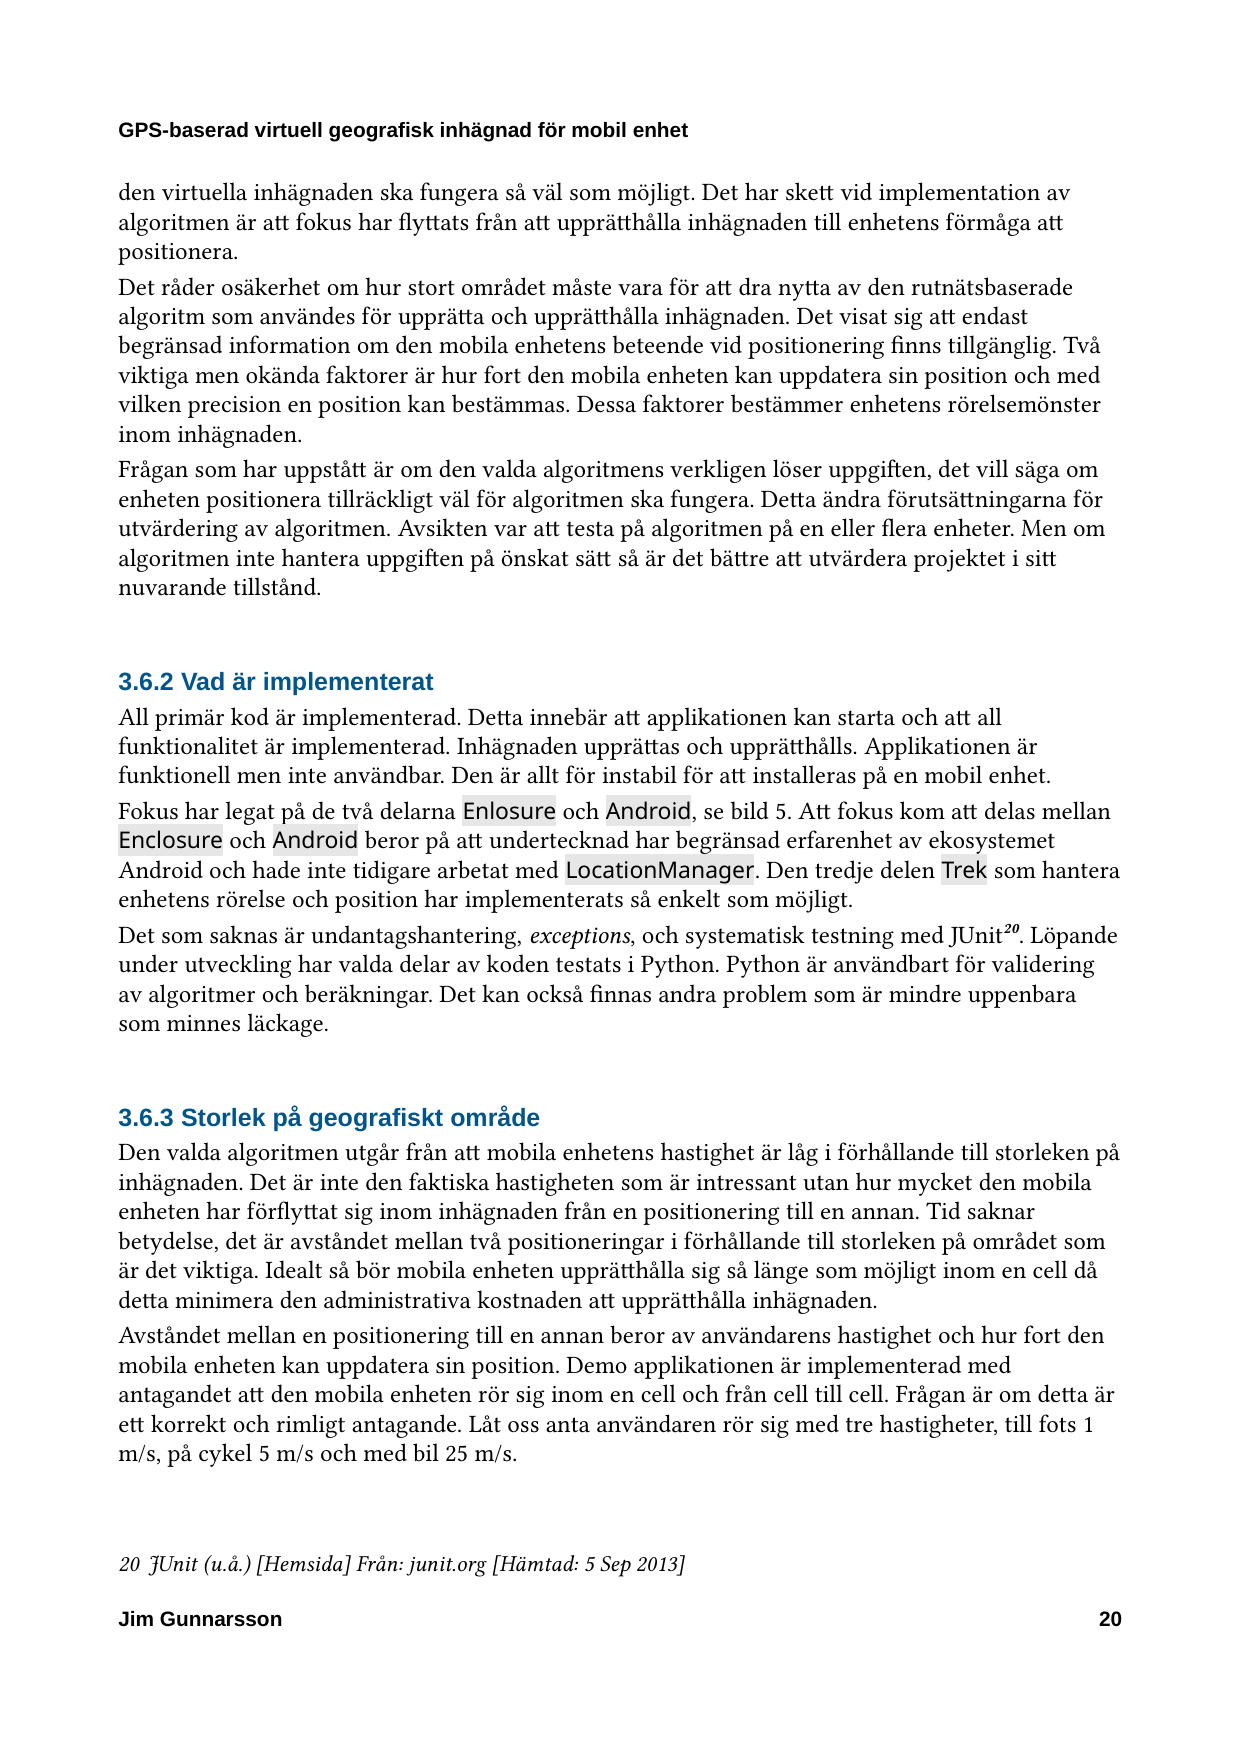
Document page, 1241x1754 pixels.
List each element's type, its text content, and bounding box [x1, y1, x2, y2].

text Det som saknas är undantagshantering, exceptions, och systematisk testning med JUnit. Löpande under utveckling har valda delar av koden testats i Python. Python är användbart för validering av algoritmer och beräkningar. Det kan också finnas andra problem som är mindre uppenbara som minnes läckage. [118, 919, 1122, 1037]
subtitle Storlek på geografiskt område [118, 1102, 1122, 1131]
text Fokus har legat på de två delarna Enlosure och Android, se bild 5. Att fokus kom att delas mellan Enclosure och Android beror på att undertecknad har begränsad erfarenhet av ekosystemet Android och hade inte tidigare arbetat med LocationManager. Den tredje delen Trek som hantera enhetens rörelse och position har implementerats så enkelt som möjligt. [118, 796, 1122, 914]
text Frågan som har uppstått är om den valda algoritmens verkligen löser uppgiften, det vill säga om enheten positionera tillräckligt väl för algoritmen ska fungera. Detta ändra förutsättningarna för utvärdering av algoritmen. Avsikten var att testa på algoritmen på en eller flera enheter. Men om algoritmen inte hantera uppgiften på önskat sätt så är det bättre att utvärdera projektet i sitt nuvarande tillstånd. [118, 454, 1122, 602]
text All primär kod är implementerad. Detta innebär att applikationen kan starta och att all funktionalitet är implementerad. Inhägnaden upprättas och upprätthålls. Applikationen är funktionell men inte användbar. Den är allt för instabil för att installeras på en mobil enhet. [118, 701, 1122, 790]
text den virtuella inhägnaden ska fungera så väl som möjligt. Det har skett vid implementation av algoritmen är att fokus har flyttats från att upprätthålla inhägnaden till enhetens förmåga att positionera. [118, 177, 1122, 266]
text Den valda algoritmen utgår från att mobila enhetens hastighet är låg i förhållande till storleken på inhägnaden. Det är inte den faktiska hastigheten som är intressant utan hur mycket den mobila enheten har förflyttat sig inom inhägnaden från en positionering till en annan. Tid saknar betydelse, det är avståndet mellan två positioneringar i förhållande till storleken på området som är det viktiga. Idealt så bör mobila enheten upprätthålla sig så länge som möjligt inom en cell då detta minimera den administrativa kostnaden att upprätthålla inhägnaden. [118, 1137, 1122, 1314]
text Det råder osäkerhet om hur stort området måste vara för att dra nytta av den rutnätsbaserade algoritm som användes för upprätta och upprätthålla inhägnaden. Det visat sig att endast begränsad information om den mobila enhetens beteende vid positionering finns tillgänglig. Två viktiga men okända faktorer är hur fort den mobila enheten kan uppdatera sin position och med vilken precision en position kan bestämmas. Dessa faktorer bestämmer enhetens rörelsemönster inom inhägnaden. [118, 271, 1122, 448]
subtitle Vad är implementerat [118, 667, 1122, 695]
text Avståndet mellan en positionering till en annan beror av användarens hastighet och hur fort den mobila enheten kan uppdatera sin position. Demo applikationen är implementerad med antagandet att den mobila enheten rör sig inom en cell och från cell till cell. Frågan är om detta är ett korrekt och rimligt antagande. Låt oss anta användaren rör sig med tre hastigheter, till fots 1 m/s, på cykel 5 m/s och med bil 25 m/s. [118, 1320, 1122, 1467]
text JUnit (u.å.) [Hemsida] Från: junit.org [Hämtad: 5 Sep 2013] [118, 1551, 1122, 1577]
